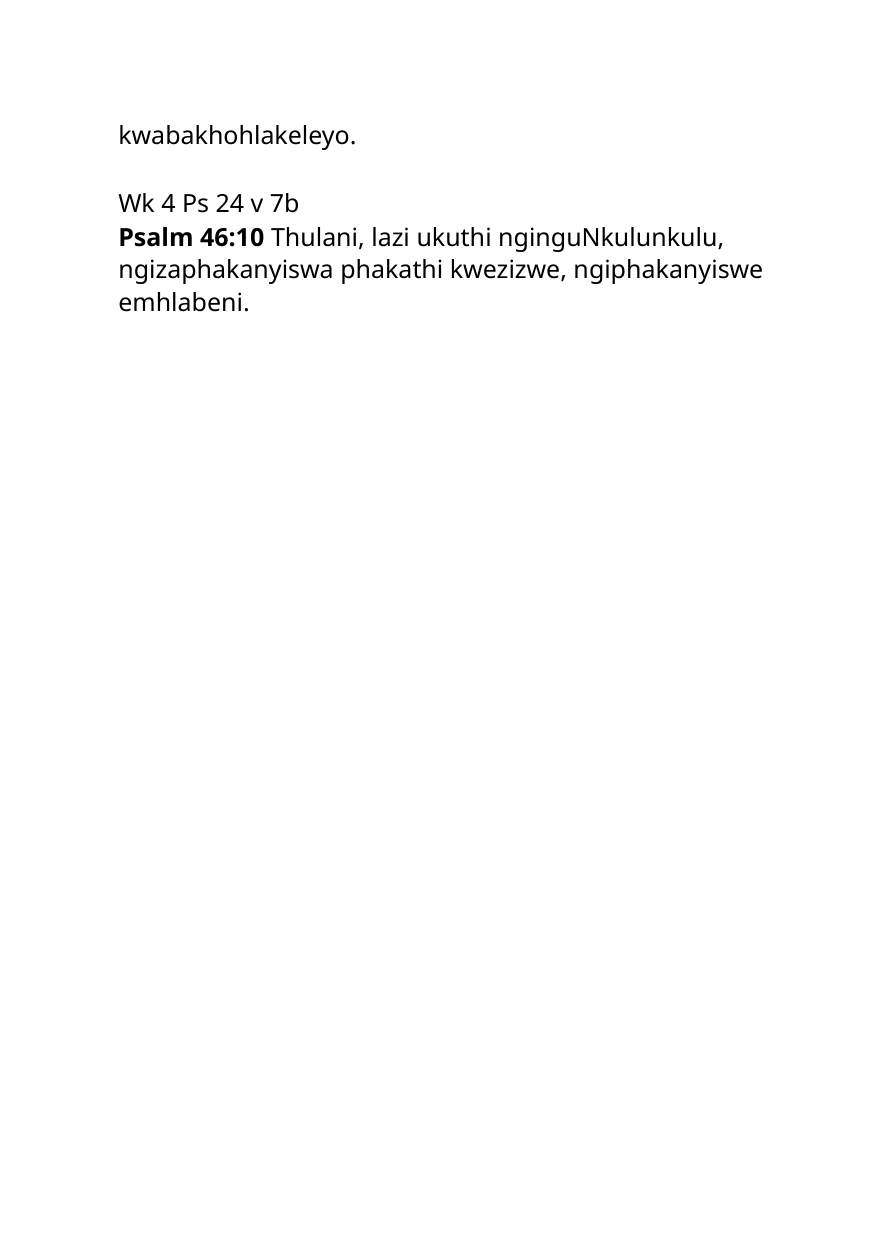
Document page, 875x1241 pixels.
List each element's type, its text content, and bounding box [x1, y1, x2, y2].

text Psalm 46:10 Thulani, lazi ukuthi nginguNkulunkulu, ngizaphakanyiswa phakathi kwezizwe, ngiphakanyiswe emhlabeni. [118, 219, 786, 318]
text kwabakhohlakeleyo. [118, 117, 786, 151]
text Wk 4 Ps 24 v 7b [118, 185, 786, 219]
